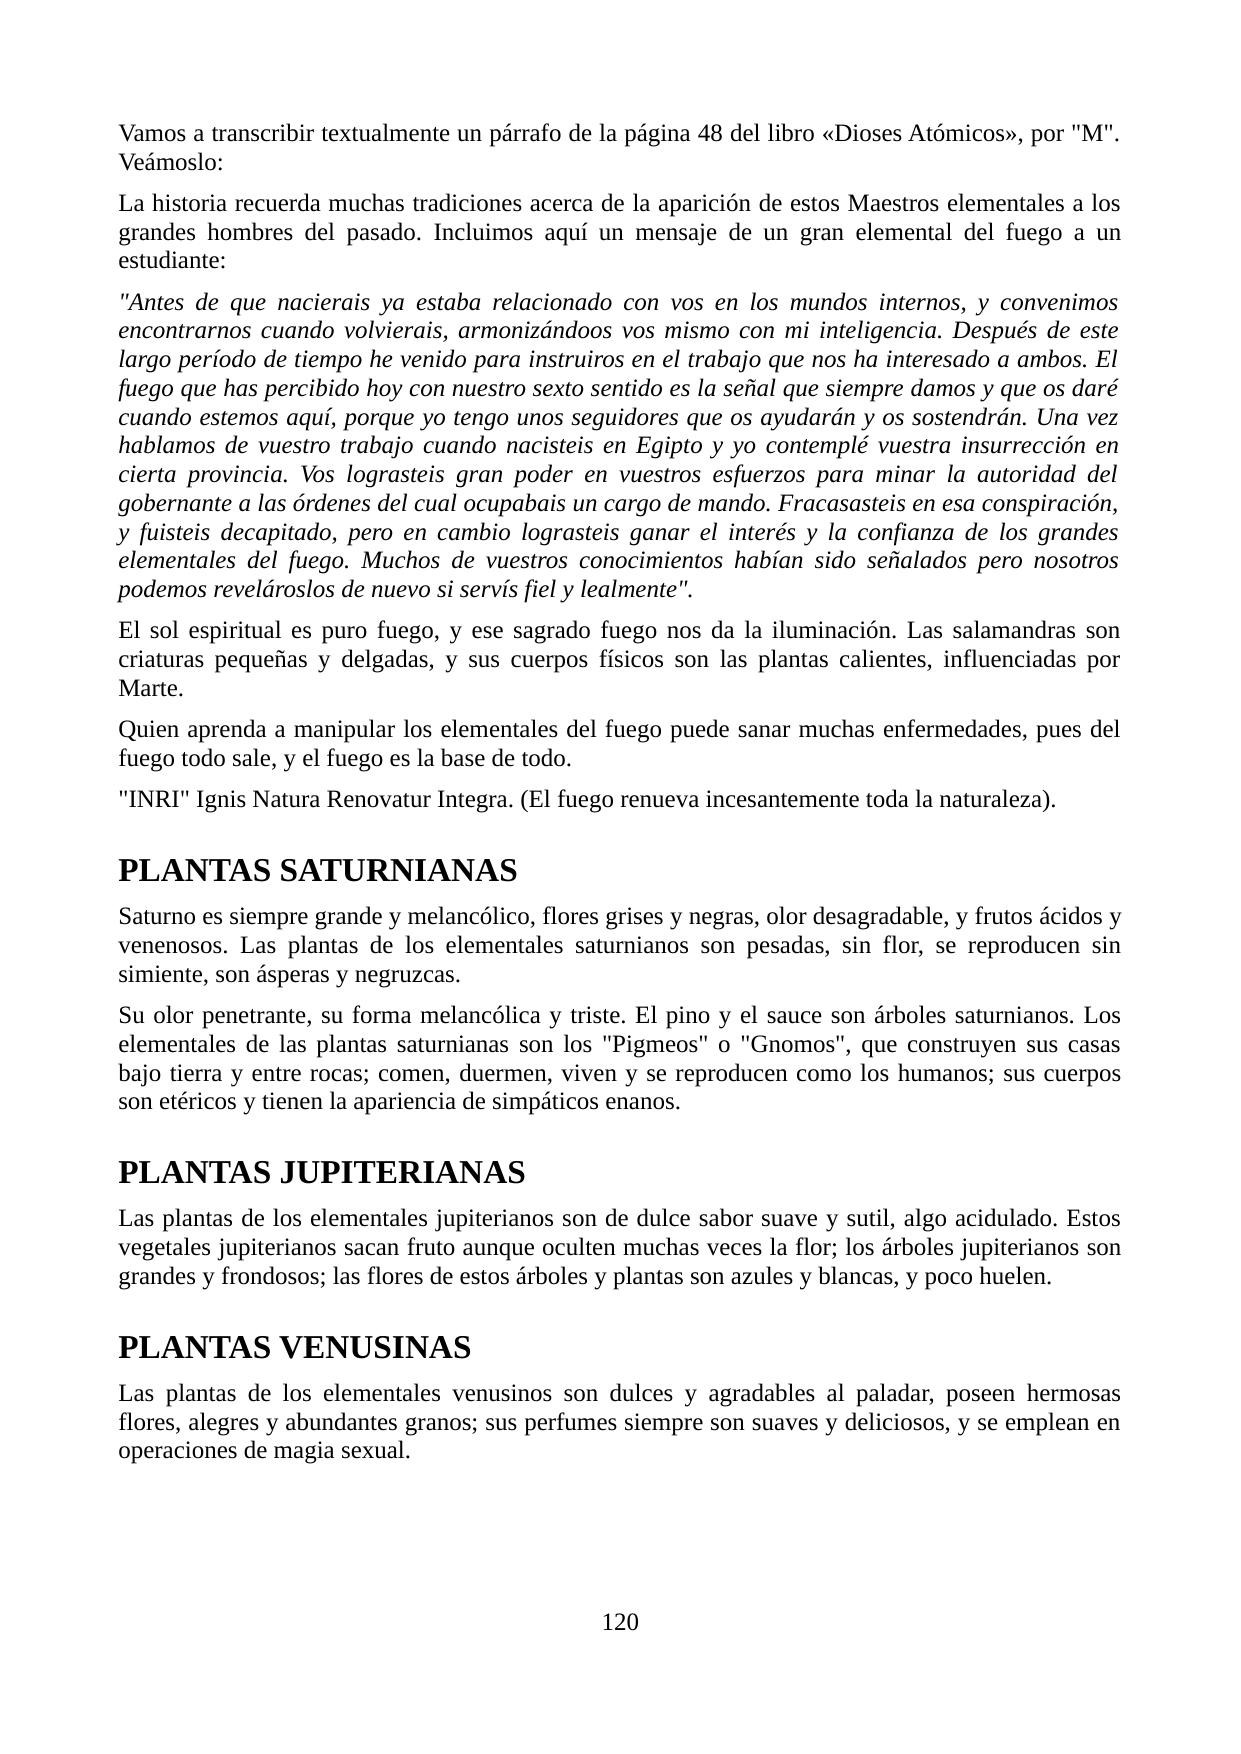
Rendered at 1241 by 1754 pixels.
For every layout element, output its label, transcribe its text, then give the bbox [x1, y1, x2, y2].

text Las plantas de los elementales venusinos son dulces y agradables al paladar, poseen hermosas flores, alegres y abundantes granos; sus perfumes siempre son suaves y deliciosos, y se emplean en operaciones de magia sexual. [118, 1378, 1122, 1464]
subtitle PLANTAS SATURNIANAS [118, 851, 1122, 889]
text "INRI" Ignis Natura Renovatur Integra. (El fuego renueva incesantemente toda la naturaleza). [118, 784, 1122, 813]
subtitle PLANTAS VENUSINAS [118, 1327, 1122, 1366]
text Las plantas de los elementales jupiterianos son de dulce sabor suave y sutil, algo acidulado. Estos vegetales jupiterianos sacan fruto aunque oculten muchas veces la flor; los árboles jupiterianos son grandes y frondosos; las flores de estos árboles y plantas son azules y blancas, y poco huelen. [118, 1203, 1122, 1290]
text Quien aprenda a manipular los elementales del fuego puede sanar muchas enfermedades, pues del fuego todo sale, y el fuego es la base de todo. [118, 714, 1122, 772]
subtitle PLANTAS JUPITERIANAS [118, 1153, 1122, 1191]
text La historia recuerda muchas tradiciones acerca de la aparición de estos Maestros elementales a los grandes hombres del pasado. Incluimos aquí un mensaje de un gran elemental del fuego a un estudiante: [118, 188, 1122, 274]
text El sol espiritual es puro fuego, y ese sagrado fuego nos da la iluminación. Las salamandras son criaturas pequeñas y delgadas, y sus cuerpos físicos son las plantas calientes, influenciadas por Marte. [118, 616, 1122, 702]
text Su olor penetrante, su forma melancólica y triste. El pino y el sauce son árboles saturnianos. Los elementales de las plantas saturnianas son los "Pigmeos" o "Gnomos", que construyen sus casas bajo tierra y entre rocas; comen, duermen, viven y se reproducen como los humanos; sus cuerpos son etéricos y tienen la apariencia de simpáticos enanos. [118, 1000, 1122, 1115]
text Saturno es siempre grande y melancólico, flores grises y negras, olor desagradable, y frutos ácidos y venenosos. Las plantas de los elementales saturnianos son pesadas, sin flor, se reproducen sin simiente, son ásperas y negruzcas. [118, 901, 1122, 988]
text "Antes de que nacierais ya estaba relacionado con vos en los mundos internos, y convenimos encontrarnos cuando volvierais, armonizándoos vos mismo con mi inteligencia. Después de este largo período de tiempo he venido para instruiros en el trabajo que nos ha interesado a ambos. El fuego que has percibido hoy con nuestro sexto sentido es la señal que siempre damos y que os daré cuando estemos aquí, porque yo tengo unos seguidores que os ayudarán y os sostendrán. Una vez hablamos de vuestro trabajo cuando nacisteis en Egipto y yo contemplé vuestra insurrección en cierta provincia. Vos lograsteis gran poder en vuestros esfuerzos para minar la autoridad del gobernante a las órdenes del cual ocupabais un cargo de mando. Fracasasteis en esa conspiración, y fuisteis decapitado, pero en cambio lograsteis ganar el interés y la confianza de los grandes elementales del fuego. Muchos de vuestros conocimientos habían sido señalados pero nosotros podemos revelároslos de nuevo si servís fiel y lealmente". [118, 287, 1122, 603]
text Vamos a transcribir textualmente un párrafo de la página 48 del libro «Dioses Atómicos», por "M". Veámoslo: [118, 118, 1122, 176]
